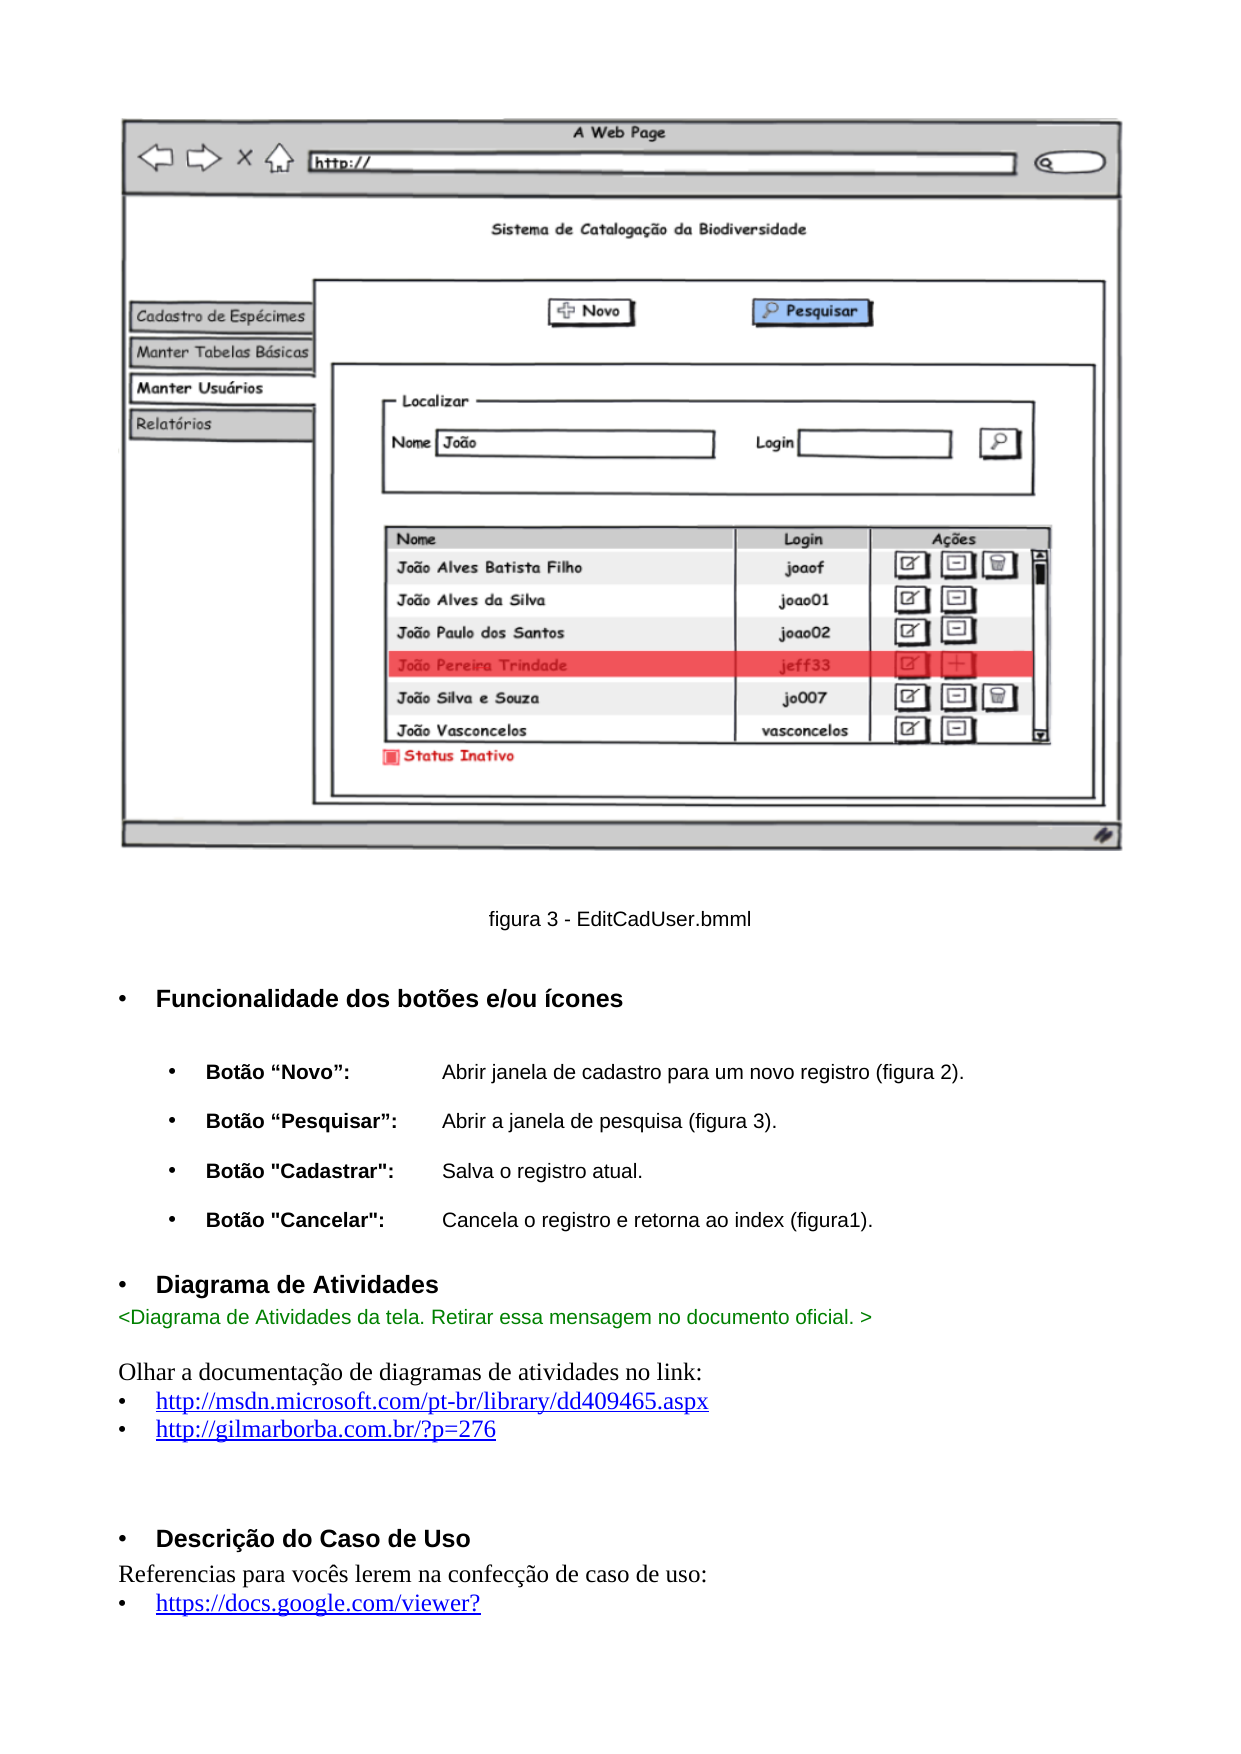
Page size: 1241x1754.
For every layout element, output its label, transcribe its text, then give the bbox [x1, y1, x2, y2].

list Botão "Cadastrar": Salva o registro atual. [168, 1158, 1122, 1183]
list Botão “Pesquisar”: Abrir a janela de pesquisa (figura 3). [168, 1109, 1122, 1133]
list http://msdn.microsoft.com/pt-br/library/dd409465.aspx [81, 1386, 1122, 1414]
list Diagrama de Atividades [118, 1270, 1122, 1299]
text Olhar a documentação de diagramas de atividades no link: [118, 1357, 1122, 1386]
text Referencias para vocês lerem na confecção de caso de uso: [118, 1559, 1122, 1588]
text <Diagrama de Atividades da tela. Retirar essa mensagem no documento oficial. > [118, 1305, 1122, 1329]
list http://gilmarborba.com.br/?p=276 [81, 1414, 1122, 1443]
text figura 3 - EditCadUser.bmml [118, 907, 1122, 931]
list Funcionalidade dos botões e/ou ícones [118, 984, 1122, 1013]
list Descrição do Caso de Uso [118, 1524, 1122, 1553]
list Botão "Cancelar": Cancela o registro e retorna ao index (figura1). [168, 1208, 1122, 1232]
list Botão “Novo”: Abrir janela de cadastro para um novo registro (figura 2). [168, 1059, 1122, 1084]
